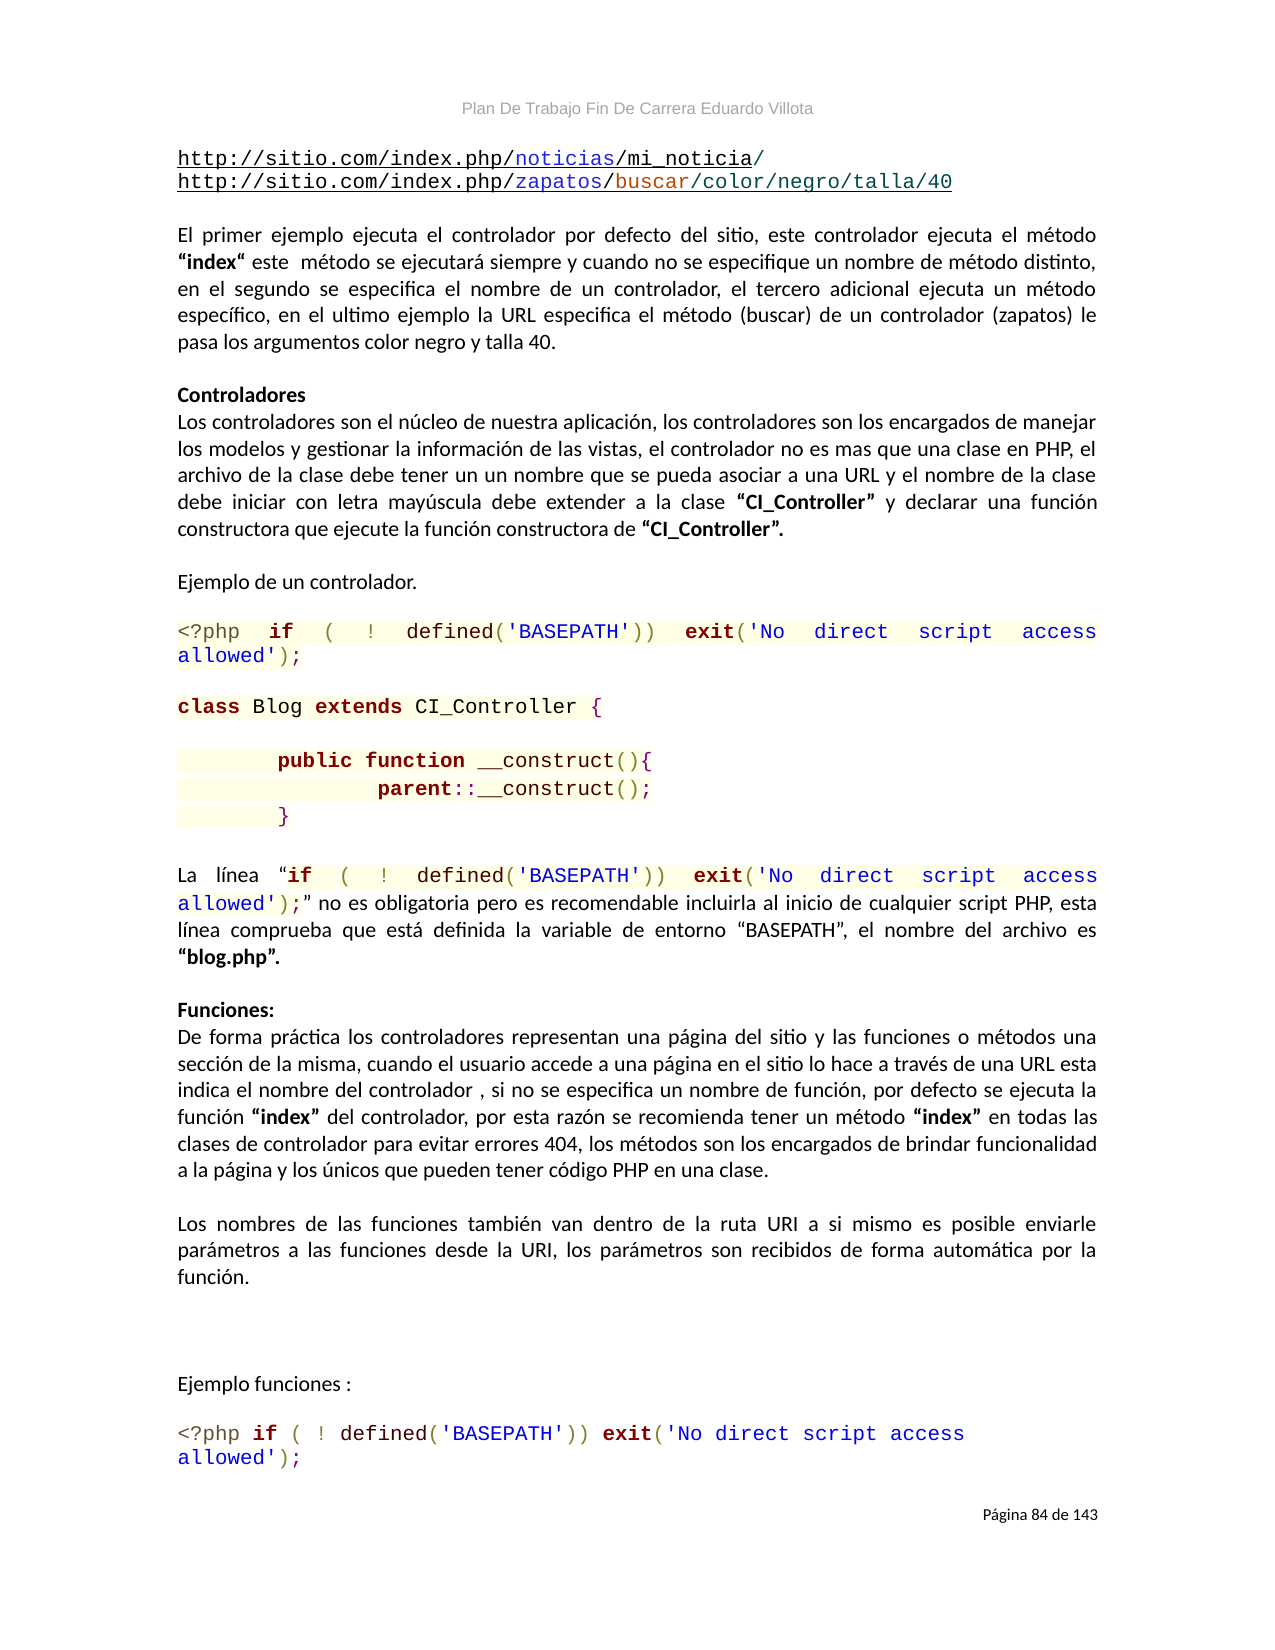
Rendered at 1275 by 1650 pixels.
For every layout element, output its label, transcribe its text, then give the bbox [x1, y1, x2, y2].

text Controladores [177, 382, 1098, 408]
text De forma práctica los controladores representan una página del sitio y las funciones o métodos una sección de la misma, cuando el usuario accede a una página en el sitio lo hace a través de una URL esta indica el nombre del controlador , si no se especifica un nombre de función, por defecto se ejecuta la función “index” del controlador, por esta razón se recomienda tener un método “index” en todas las clases de controlador para evitar errores 404, los métodos son los encargados de brindar funcionalidad a la página y los únicos que pueden tener código PHP en una clase. [177, 1023, 1098, 1183]
text class Blog extends CI_Controller { [177, 696, 1098, 720]
text <?php if ( ! defined('BASEPATH')) exit('No direct script access allowed'); [177, 1423, 1098, 1470]
text http://sitio.com/index.php/noticias/mi_noticia/ [177, 148, 1098, 171]
text } [177, 805, 1098, 828]
text http://sitio.com/index.php/zapatos/buscar/color/negro/talla/40 [177, 171, 1098, 195]
text <?php if ( ! defined('BASEPATH')) exit('No direct script access allowed'); [177, 622, 1098, 669]
text Funciones: [177, 996, 1098, 1023]
text Los controladores son el núcleo de nuestra aplicación, los controladores son los encargados de manejar los modelos y gestionar la información de las vistas, el controlador no es mas que una clase en PHP, el archivo de la clase debe tener un un nombre que se pueda asociar a una URL y el nombre de la clase debe iniciar con letra mayúscula debe extender a la clase “CI_Controller” y declarar una función constructora que ejecute la función constructora de “CI_Controller”. [177, 408, 1098, 542]
text La línea “if ( ! defined('BASEPATH')) exit('No direct script access allowed');” no es obligatoria pero es recomendable incluirla al inicio de cualquier script PHP, esta línea comprueba que está definida la variable de entorno “BASEPATH”, el nombre del archivo es “blog.php”. [177, 861, 1098, 970]
text Ejemplo funciones : [177, 1370, 1098, 1396]
text Ejemplo de un controlador. [177, 568, 1098, 595]
text El primer ejemplo ejecuta el controlador por defecto del sitio, este controlador ejecuta el método “index“ este método se ejecutará siempre y cuando no se especifique un nombre de método distinto, en el segundo se especifica el nombre de un controlador, el tercero adicional ejecuta un método específico, en el ultimo ejemplo la URL especifica el método (buscar) de un controlador (zapatos) le pasa los argumentos color negro y talla 40. [177, 222, 1098, 355]
text public function __construct(){ [177, 750, 1098, 774]
text parent::__construct(); [177, 778, 1098, 801]
text Los nombres de las funciones también van dentro de la ruta URI a si mismo es posible enviarle parámetros a las funciones desde la URI, los parámetros son recibidos de forma automática por la función. [177, 1210, 1098, 1290]
